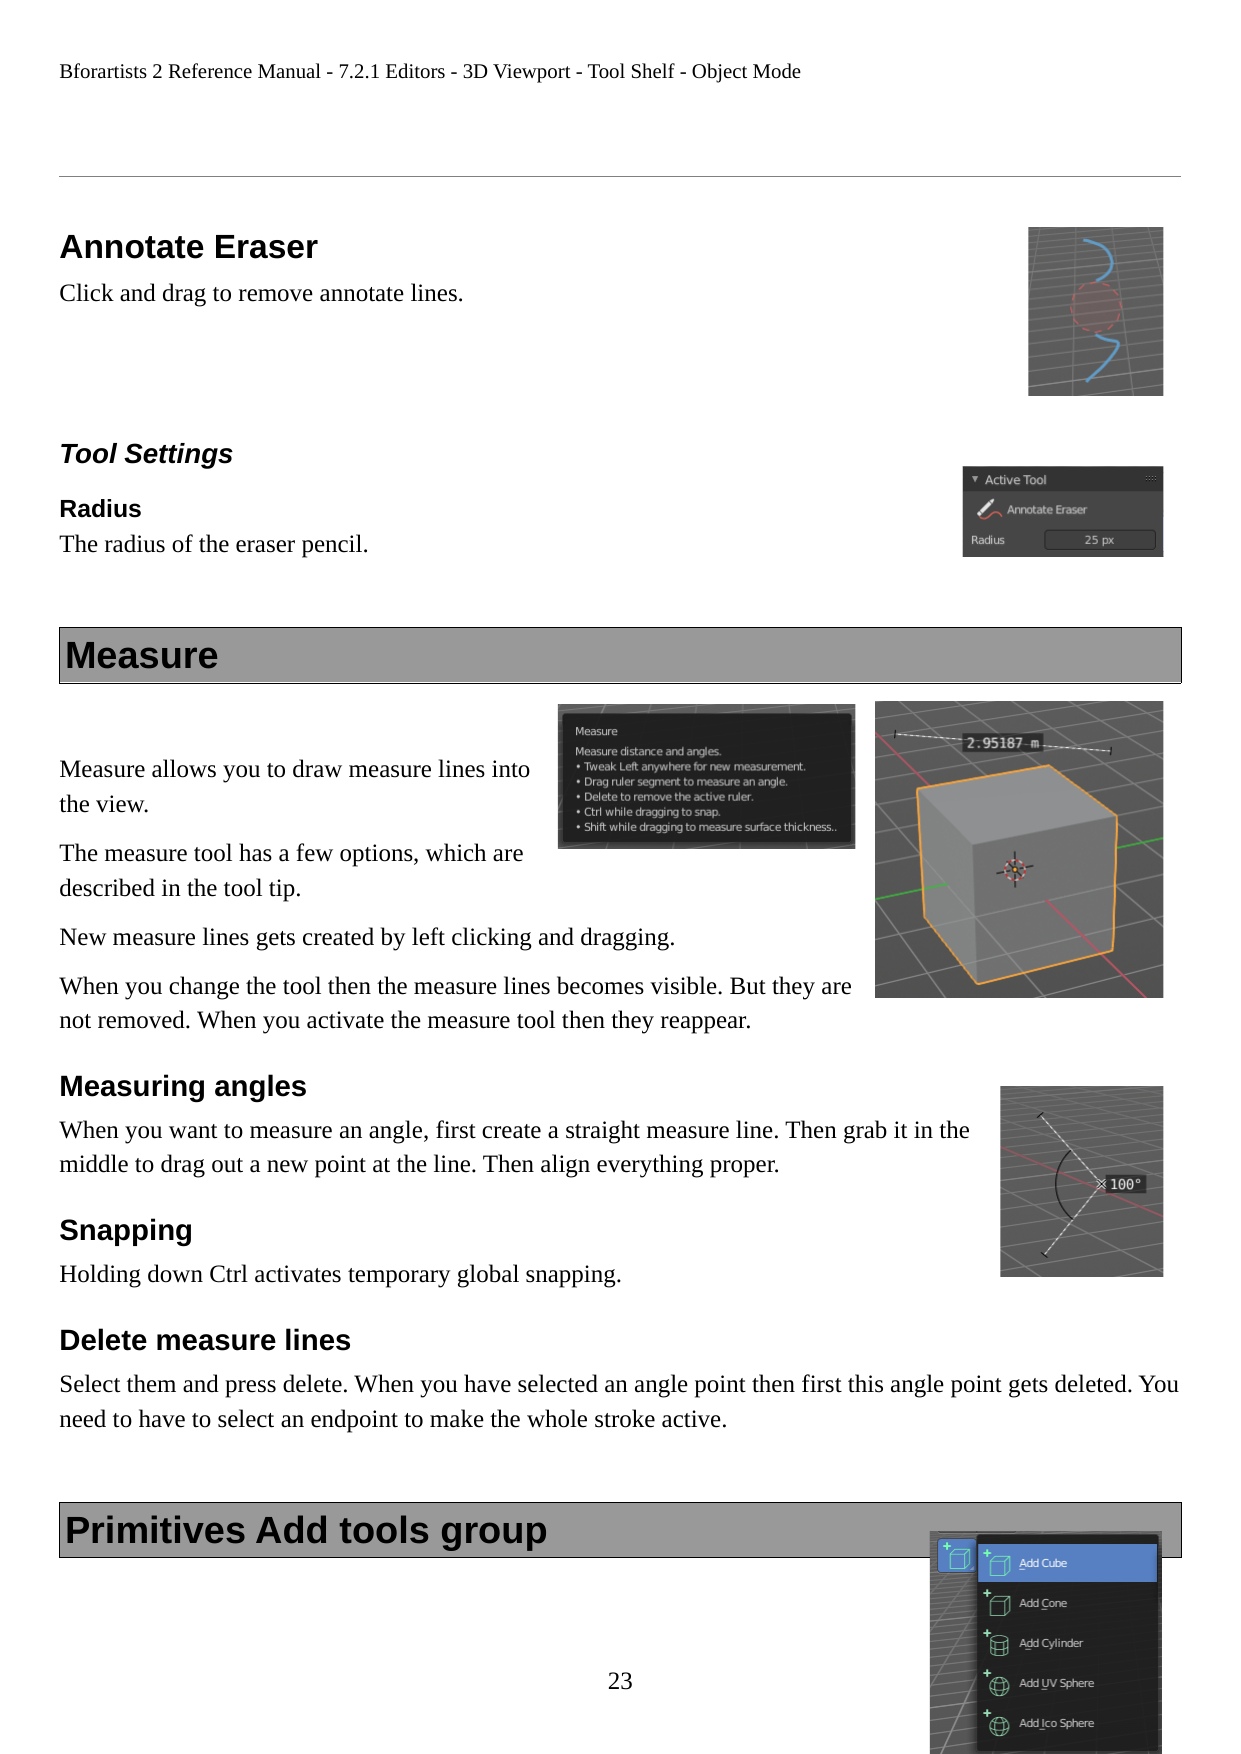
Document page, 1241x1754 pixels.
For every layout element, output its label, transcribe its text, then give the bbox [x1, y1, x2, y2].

text The measure tool has a few options, which are described in the tool tip. [59, 838, 875, 901]
subtitle Annotate Eraser [59, 227, 1028, 265]
text Measure allows you to draw measure lines into the view. [59, 754, 557, 818]
picture [962, 466, 1164, 557]
picture [1028, 227, 1164, 396]
subtitle Radius [59, 494, 962, 523]
subtitle Tool Settings [59, 437, 1181, 469]
text Select them and press delete. When you have selected an angle point then first this angle point gets deleted. You need to have to select an endpoint to make the whole stroke active. [59, 1369, 1181, 1433]
text When you change the tool then the measure lines becomes visible. But they are not removed. When you activate the measure tool then they reappear. [59, 971, 1181, 1034]
picture [1000, 1086, 1164, 1277]
subtitle Snapping [59, 1213, 1000, 1247]
text The radius of the eraser pencil. [59, 529, 1181, 558]
table_header Primitives Add tools group [60, 1503, 1181, 1557]
subtitle [1164, 227, 1181, 265]
picture [929, 1531, 1162, 1754]
text When you want to measure an angle, first create a straight measure line. Then grab it in the middle to drag out a new point at the line. Then align everything proper. [59, 1115, 1000, 1178]
text New measure lines gets created by left clicking and dragging. [59, 922, 875, 950]
picture [875, 701, 1164, 998]
text Click and drag to remove annotate lines. [59, 278, 1028, 307]
subtitle [1164, 494, 1181, 523]
picture [557, 704, 856, 849]
subtitle Measuring angles [59, 1069, 1181, 1103]
table_header Measure [60, 628, 1181, 682]
subtitle [1164, 1213, 1181, 1247]
text Holding down Ctrl activates temporary global snapping. [59, 1259, 1181, 1288]
text [856, 754, 875, 818]
subtitle Delete measure lines [59, 1323, 1181, 1357]
